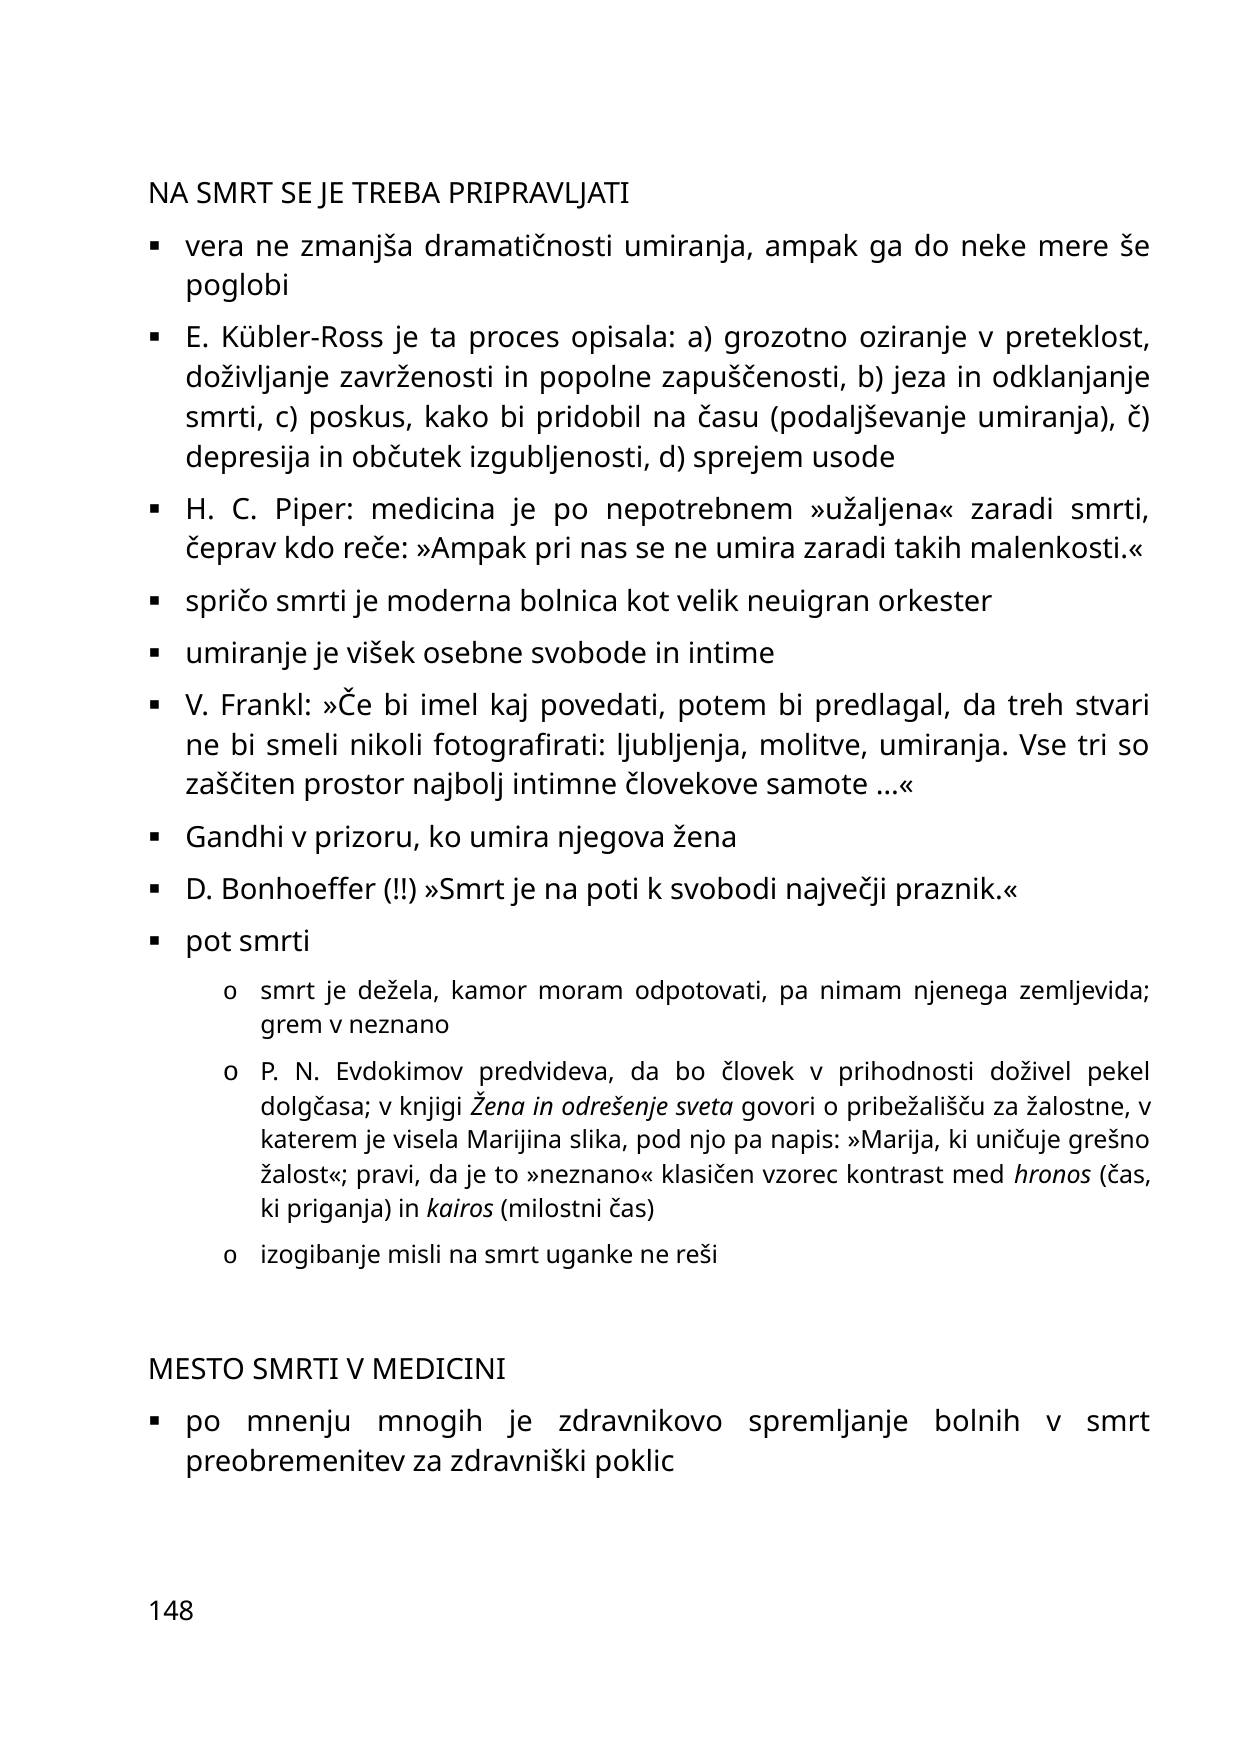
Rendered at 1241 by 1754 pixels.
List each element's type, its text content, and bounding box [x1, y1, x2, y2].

list smrt je dežela, kamor moram odpotovati, pa nimam njenega zemljevida; grem v neznano [223, 972, 1152, 1041]
subtitle na smrt se je treba pripravljati [148, 173, 1152, 212]
list vera ne zmanjša dramatičnosti umiranja, ampak ga do neke mere še poglobi [148, 225, 1152, 304]
list P. N. Evdokimov predvideva, da bo človek v prihodnosti doživel pekel dolgčasa; v knjigi Žena in odrešenje sveta govori o pribežališču za žalostne, v katerem je visela Marijina slika, pod njo pa napis: »Marija, ki uničuje grešno žalost«; pravi, da je to »neznano« klasičen vzorec kontrast med hronos (čas, ki priganja) in kairos (milostni čas) [223, 1053, 1152, 1224]
list po mnenju mnogih je zdravnikovo spremljanje bolnih v smrt preobremenitev za zdravniški poklic [148, 1401, 1152, 1480]
list E. Kübler-Ross je ta proces opisala: a) grozotno oziranje v preteklost, doživljanje zavrženosti in popolne zapuščenosti, b) jeza in odklanjanje smrti, c) poskus, kako bi pridobil na času (podaljševanje umiranja), č) depresija in občutek izgubljenosti, d) sprejem usode [148, 317, 1152, 476]
list izogibanje misli na smrt uganke ne reši [223, 1237, 1152, 1271]
list Gandhi v prizoru, ko umira njegova žena [148, 816, 1152, 856]
subtitle mesto smrti v medicini [148, 1348, 1152, 1388]
list D. Bonhoeffer (!!) »Smrt je na poti k svobodi največji praznik.« [148, 868, 1152, 908]
list umiranje je višek osebne svobode in intime [148, 632, 1152, 672]
list H. C. Piper: medicina je po nepotrebnem »užaljena« zaradi smrti, čeprav kdo reče: »Ampak pri nas se ne umira zaradi takih malenkosti.« [148, 488, 1152, 567]
list spričo smrti je moderna bolnica kot velik neuigran orkester [148, 580, 1152, 619]
list V. Frankl: »Če bi imel kaj povedati, potem bi predlagal, da treh stvari ne bi smeli nikoli fotografirati: ljubljenja, molitve, umiranja. Vse tri so zaščiten prostor najbolj intimne človekove samote …« [148, 684, 1152, 803]
list pot smrti [148, 920, 1152, 960]
